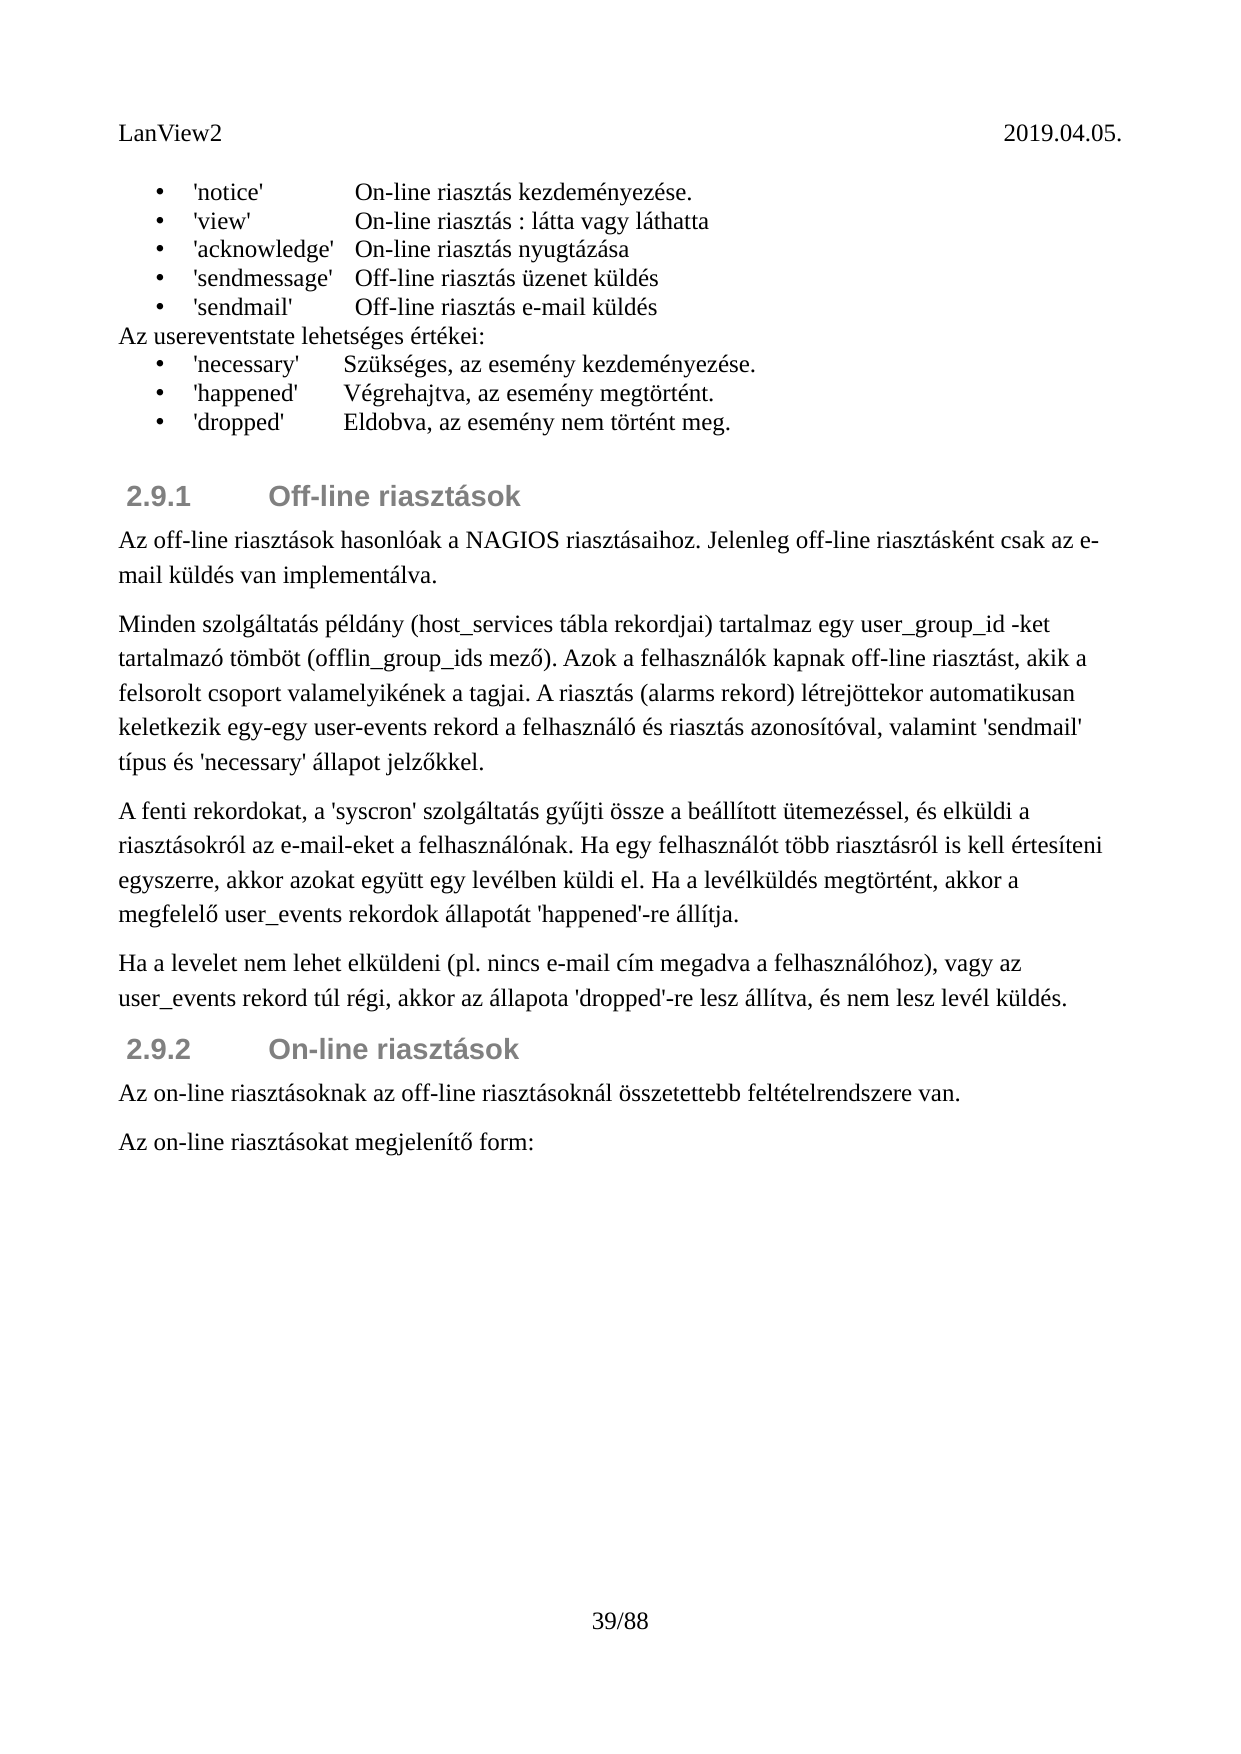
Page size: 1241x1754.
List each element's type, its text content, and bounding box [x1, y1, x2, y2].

list 'sendmessage' Off-line riasztás üzenet küldés [156, 263, 1122, 292]
subtitle On-line riasztások [118, 1032, 1122, 1065]
list 'dropped' Eldobva, az esemény nem történt meg. [156, 407, 1122, 436]
list 'sendmail' Off-line riasztás e-mail küldés [156, 292, 1122, 321]
list 'notice' On-line riasztás kezdeményezése. [156, 177, 1122, 206]
list 'view' On-line riasztás : látta vagy láthatta [156, 206, 1122, 234]
text Minden szolgáltatás példány (host_services tábla rekordjai) tartalmaz egy user_group_id -ket tartalmazó tömböt (offlin_group_ids mező). Azok a felhasználók kapnak off-line riasztást, akik a felsorolt csoport valamelyikének a tagjai. A riasztás (alarms rekord) létrejöttekor automatikusan keletkezik egy-egy user-events rekord a felhasználó és riasztás azonosítóval, valamint 'sendmail' típus és 'necessary' állapot jelzőkkel. [118, 609, 1122, 775]
text A fenti rekordokat, a 'syscron' szolgáltatás gyűjti össze a beállított ütemezéssel, és elküldi a riasztásokról az e-mail-eket a felhasználónak. Ha egy felhasználót több riasztásról is kell értesíteni egyszerre, akkor azokat együtt egy levélben küldi el. Ha a levélküldés megtörtént, akkor a megfelelő user_events rekordok állapotát 'happened'-re állítja. [118, 796, 1122, 928]
text Az off-line riasztások hasonlóak a NAGIOS riasztásaihoz. Jelenleg off-line riasztásként csak az e-mail küldés van implementálva. [118, 525, 1122, 588]
text Az usereventstate lehetséges értékei: [118, 321, 1122, 349]
list 'necessary' Szükséges, az esemény kezdeményezése. [156, 349, 1122, 378]
list 'acknowledge' On-line riasztás nyugtázása [156, 234, 1122, 263]
text Az on-line riasztásokat megjelenítő form: [118, 1127, 1122, 1156]
text Ha a levelet nem lehet elküldeni (pl. nincs e-mail cím megadva a felhasználóhoz), vagy az user_events rekord túl régi, akkor az állapota 'dropped'-re lesz állítva, és nem lesz levél küldés. [118, 948, 1122, 1011]
list 'happened' Végrehajtva, az esemény megtörtént. [156, 378, 1122, 407]
text Az on-line riasztásoknak az off-line riasztásoknál összetettebb feltételrendszere van. [118, 1078, 1122, 1107]
subtitle Off-line riasztások [118, 479, 1122, 513]
